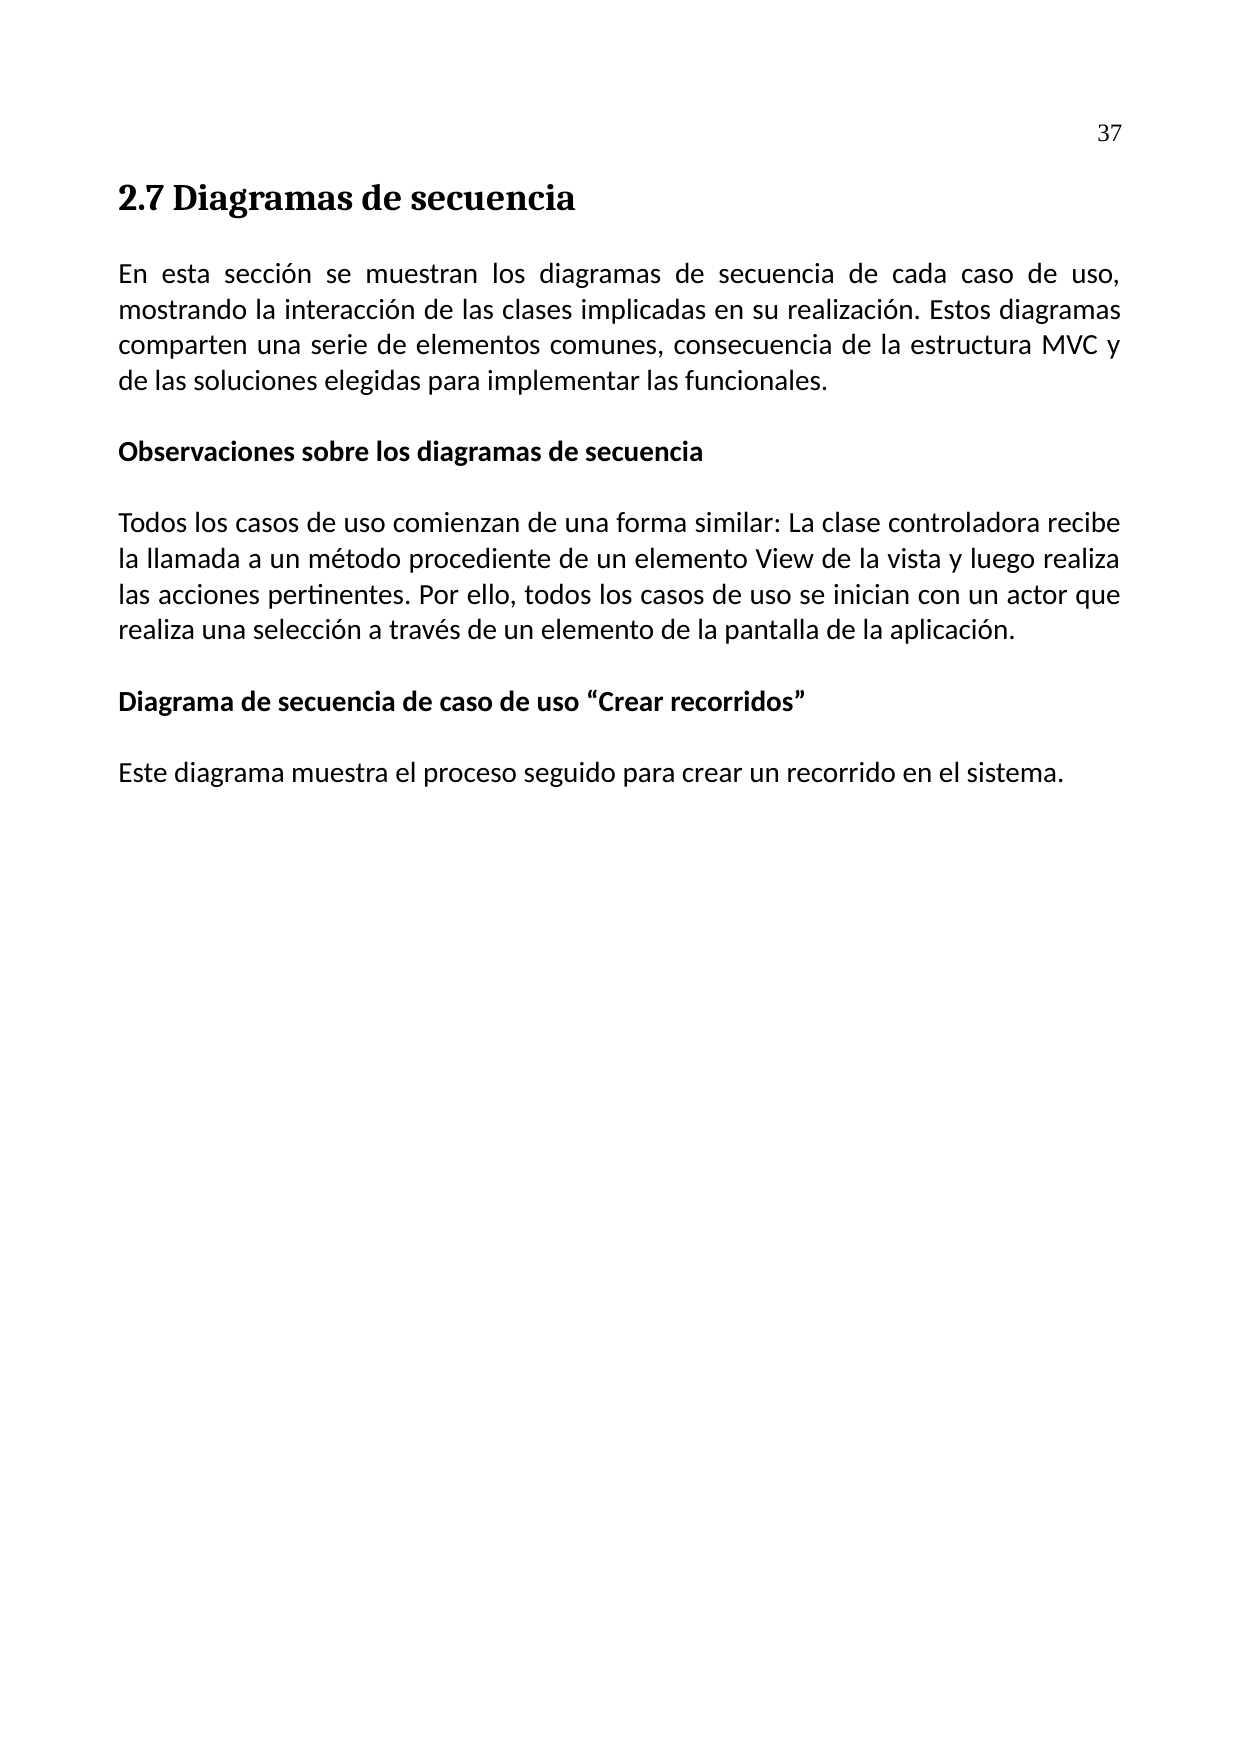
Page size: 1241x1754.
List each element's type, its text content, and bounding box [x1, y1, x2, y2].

text Observaciones sobre los diagramas de secuencia [118, 433, 1122, 469]
text Este diagrama muestra el proceso seguido para crear un recorrido en el sistema. [118, 754, 1122, 789]
text Diagrama de secuencia de caso de uso “Crear recorridos” [118, 683, 1122, 718]
text En esta sección se muestran los diagramas de secuencia de cada caso de uso, mostrando la interacción de las clases implicadas en su realización. Estos diagramas comparten una serie de elementos comunes, consecuencia de la estructura MVC y de las soluciones elegidas para implementar las funcionales. [118, 255, 1122, 398]
text 2.7 Diagramas de secuencia [118, 176, 1122, 219]
text Todos los casos de uso comienzan de una forma similar: La clase controladora recibe la llamada a un método procediente de un elemento View de la vista y luego realiza las acciones pertinentes. Por ello, todos los casos de uso se inician con un actor que realiza una selección a través de un elemento de la pantalla de la aplicación. [118, 504, 1122, 647]
